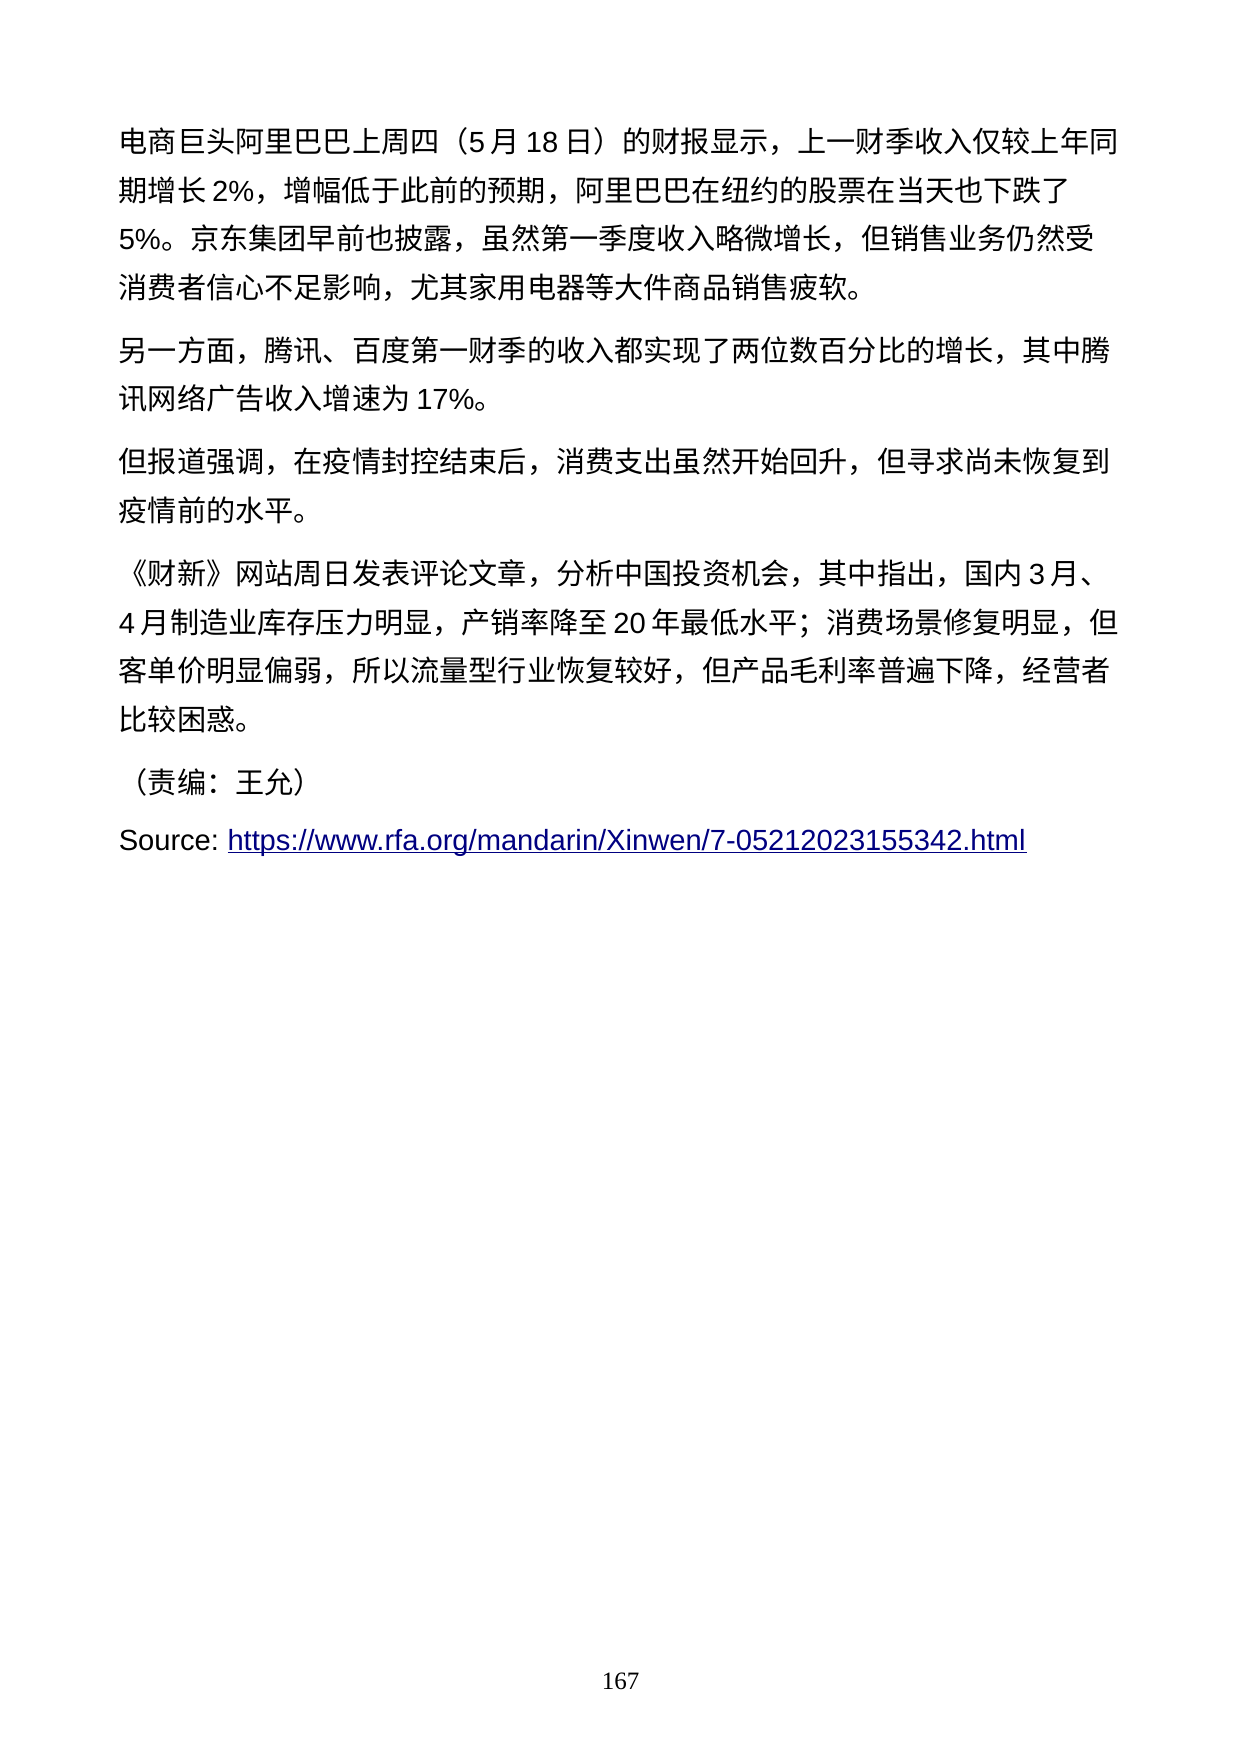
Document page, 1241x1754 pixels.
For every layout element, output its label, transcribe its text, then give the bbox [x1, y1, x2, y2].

text 但报道强调，在疫情封控结束后，消费支出虽然开始回升，但寻求尚未恢复到疫情前的水平。 [118, 439, 1122, 530]
text 《财新》网站周日发表评论文章，分析中国投资机会，其中指出，国内3月、4月制造业库存压力明显，产销率降至20年最低水平；消费场景修复明显，但客单价明显偏弱，所以流量型行业恢复较好，但产品毛利率普遍下降，经营者比较困惑。 [118, 551, 1122, 738]
text Source: https://www.rfa.org/mandarin/Xinwen/7-05212023155342.html [118, 822, 1122, 856]
text （责编：王允） [118, 759, 1122, 802]
text 电商巨头阿里巴巴上周四（5月18日）的财报显示，上一财季收入仅较上年同期增长2%，增幅低于此前的预期，阿里巴巴在纽约的股票在当天也下跌了5%。京东集团早前也披露，虽然第一季度收入略微增长，但销售业务仍然受消费者信心不足影响，尤其家用电器等大件商品销售疲软。 [118, 118, 1122, 306]
text 另一方面，腾讯、百度第一财季的收入都实现了两位数百分比的增长，其中腾讯网络广告收入增速为17%。 [118, 327, 1122, 418]
